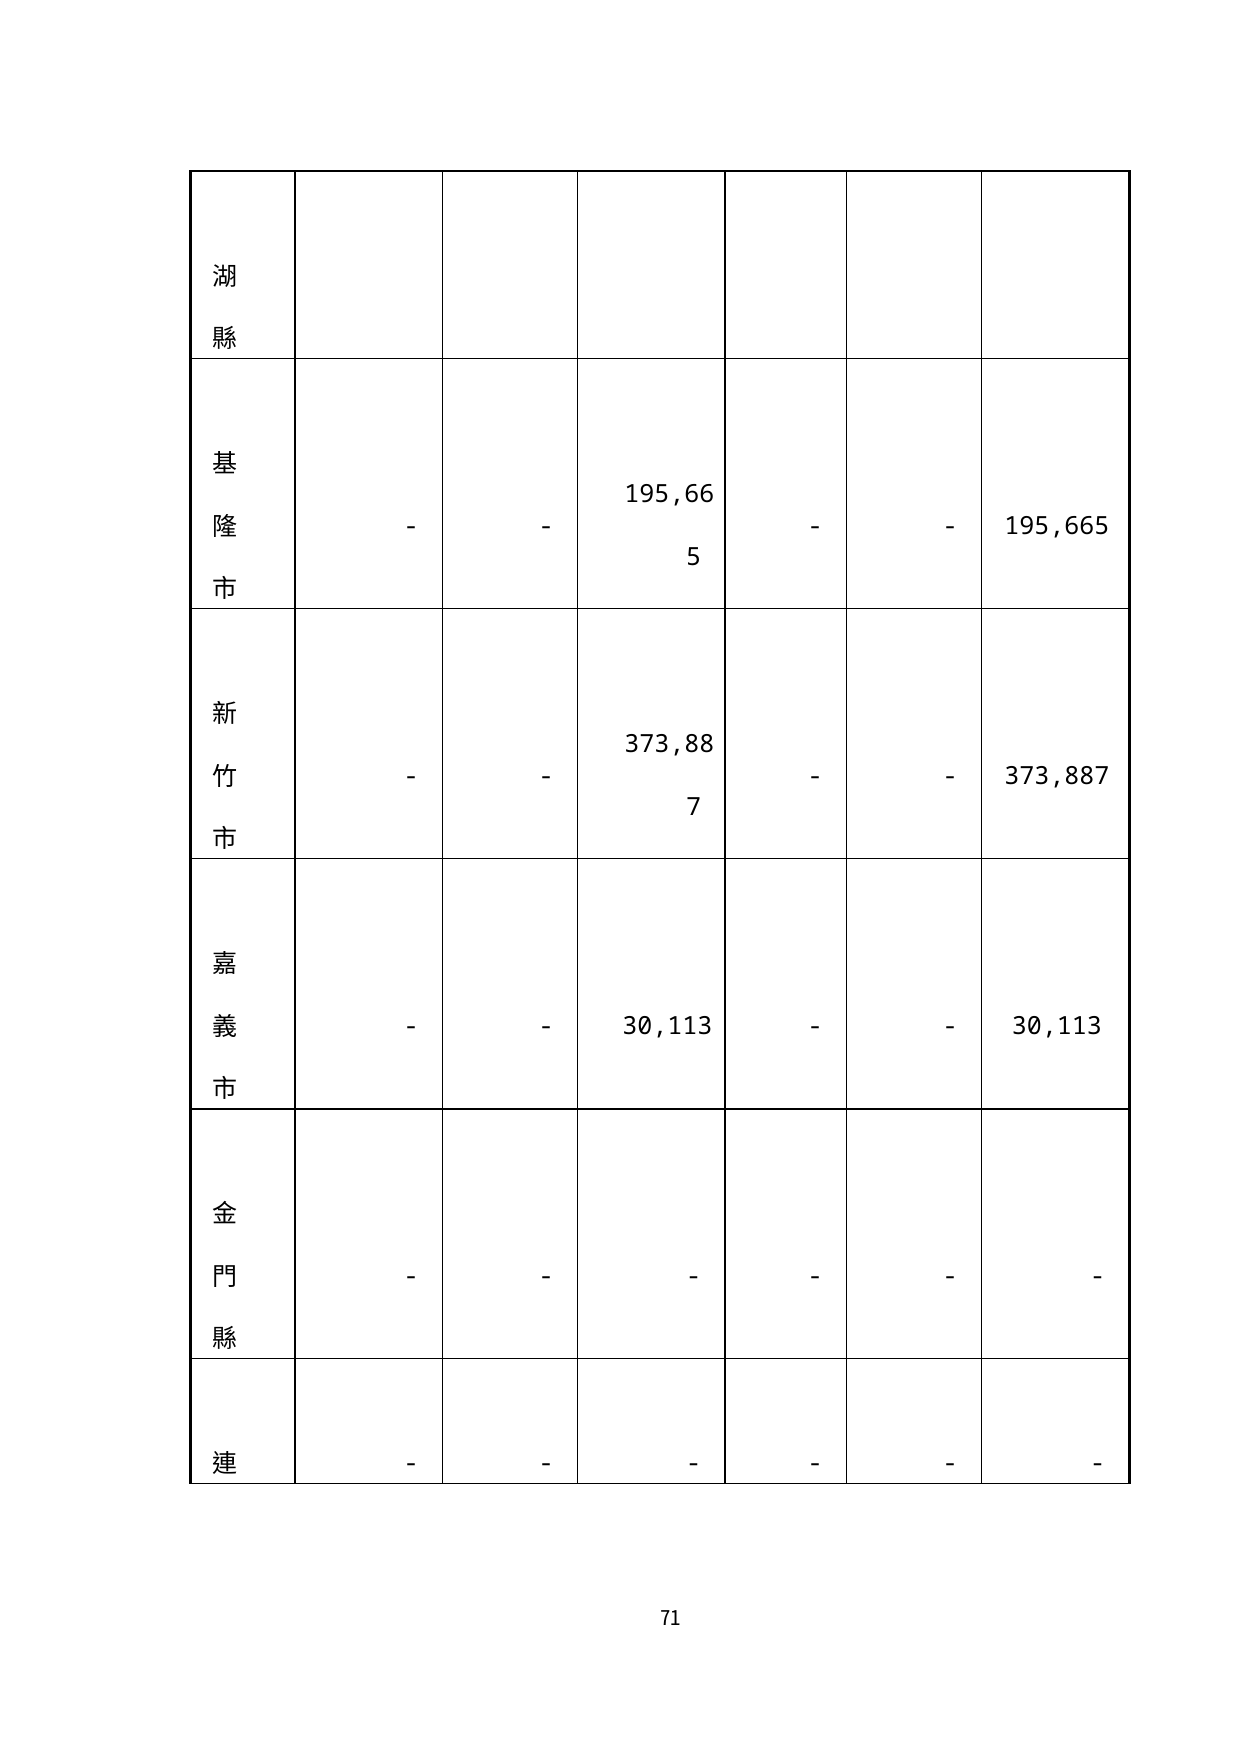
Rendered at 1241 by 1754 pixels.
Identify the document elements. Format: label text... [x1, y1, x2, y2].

table_cell - [982, 1359, 1128, 1483]
table_cell [982, 172, 1128, 358]
table_cell - [847, 172, 981, 358]
table_cell - [847, 1359, 981, 1483]
table_cell 基隆市 [192, 359, 294, 608]
table_cell - [847, 359, 981, 608]
table_cell - [296, 172, 442, 358]
table_cell 373,887 [982, 609, 1128, 858]
table_cell 湖縣 [192, 172, 294, 358]
table_cell - [443, 609, 577, 858]
table_cell - [296, 1359, 442, 1483]
table_cell - [726, 859, 846, 1108]
table_cell 195,665 [982, 359, 1128, 608]
table_cell 195,665 [578, 359, 724, 608]
table_cell - [443, 172, 577, 358]
table_cell 嘉義市 [192, 859, 294, 1108]
table_cell - [296, 359, 442, 608]
table_cell - [726, 1359, 846, 1483]
table_cell 30,113 [982, 859, 1128, 1108]
table_cell - [847, 609, 981, 858]
table_cell - [726, 609, 846, 858]
table_cell - [847, 859, 981, 1108]
table_cell - [296, 1110, 442, 1358]
table_cell [578, 172, 724, 358]
table_cell - [443, 1359, 577, 1483]
table_cell 373,887 [578, 609, 724, 858]
table_cell 新竹市 [192, 609, 294, 858]
table_cell - [443, 359, 577, 608]
table_cell - [578, 1110, 724, 1358]
table_cell - [847, 1110, 981, 1358]
table_cell - [726, 359, 846, 608]
table_cell 連 [192, 1359, 294, 1483]
table_cell - [726, 1110, 846, 1358]
table_cell - [296, 609, 442, 858]
table_cell - [578, 1359, 724, 1483]
table_cell - [443, 859, 577, 1108]
table_cell - [982, 1110, 1128, 1358]
table_cell - [296, 859, 442, 1108]
table_cell 30,113 [578, 859, 724, 1108]
table_cell 金門縣 [192, 1110, 294, 1358]
table_cell - [726, 172, 846, 358]
table_cell - [443, 1110, 577, 1358]
